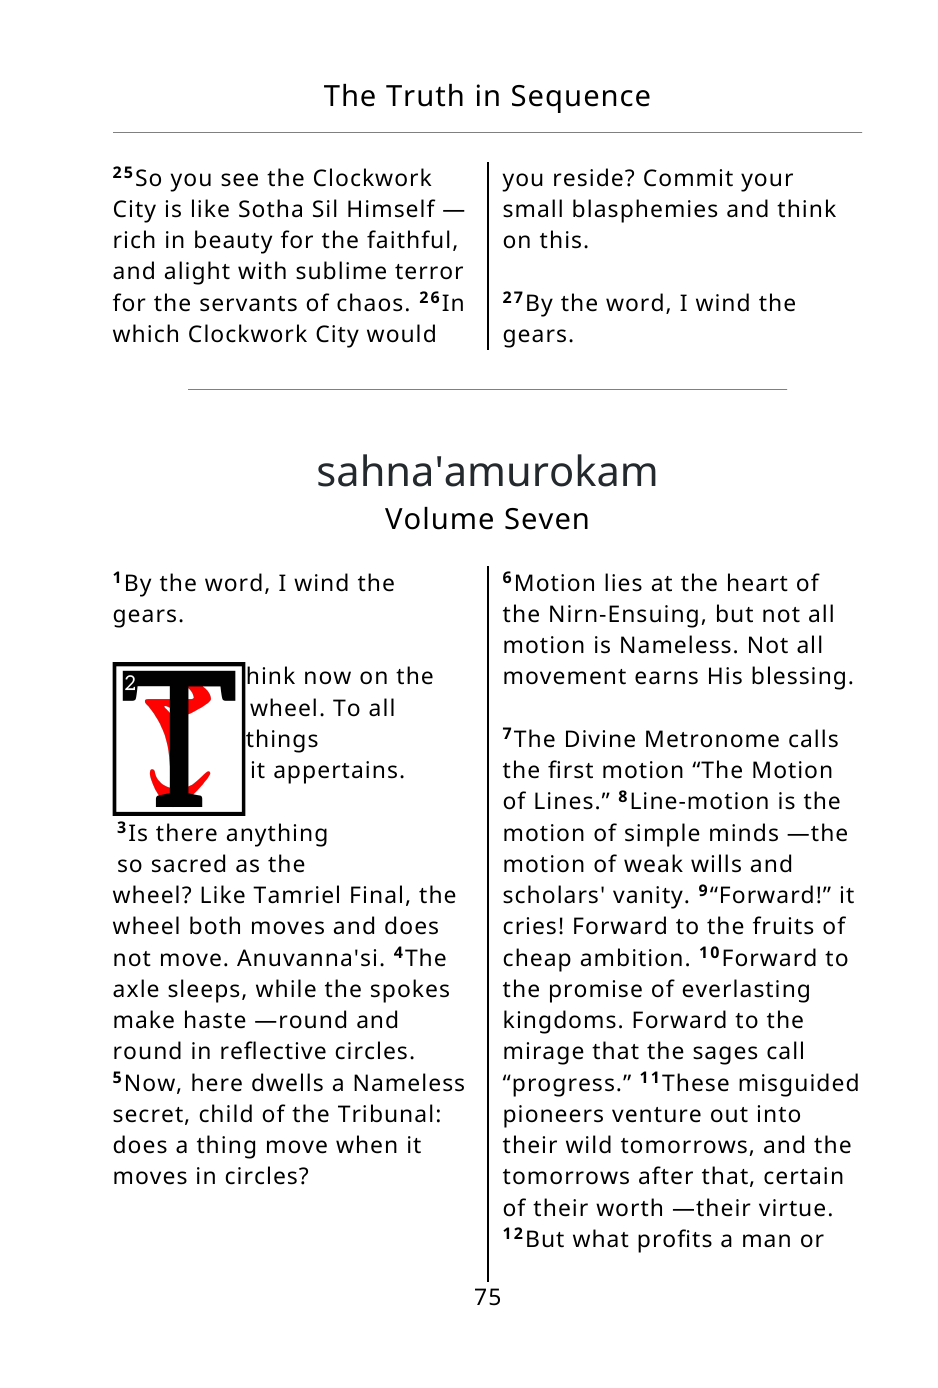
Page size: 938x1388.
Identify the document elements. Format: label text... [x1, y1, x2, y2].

text 27By the word, I wind the gears. [502, 287, 862, 349]
text it appertains. [246, 754, 472, 785]
text 6Motion lies at the heart of the Nirn-Ensuing, but not all motion is Nameless. Not all movement earns His blessing. [502, 566, 862, 691]
text hink now on the [112, 660, 472, 691]
text 1By the word, I wind the gears. [112, 566, 472, 629]
text 7The Divine Metronome calls the first motion “The Motion of Lines.” 8Line-motion is the motion of simple minds —the motion of weak wills and scholars' vanity. 9“Forward!” it cries! Forward to the fruits of cheap ambition. 10Forward to the promise of everlasting kingdoms. Forward to the mirage that the sages call “progress.” 11These misguided pioneers venture out into their wild tomorrows, and the tomorrows after that, certain of their worth —their virtue. 12But what profits a man or [502, 723, 862, 1254]
text Volume Seven [112, 498, 862, 538]
text you reside? Commit your small blasphemies and think on this. [502, 162, 862, 255]
picture [112, 662, 246, 816]
text 25So you see the Clockwork City is like Sotha Sil Himself —rich in beauty for the faithful, and alight with sublime terror for the servants of chaos. 26In which Clockwork City would [112, 162, 472, 349]
subtitle sahna'amurokam [112, 442, 862, 498]
text so sacred as the [112, 848, 472, 879]
text wheel. To all things [246, 691, 472, 754]
text wheel? Like Tamriel Final, the wheel both moves and does not move. Anuvanna'si. 4The axle sleeps, while the spokes make haste —round and round in reflective circles. 5Now, here dwells a Nameless secret, child of the Tribunal: does a thing move when it moves in circles? [112, 879, 472, 1191]
text The Truth in Sequence [112, 75, 862, 115]
text 3Is there anything [112, 816, 472, 848]
